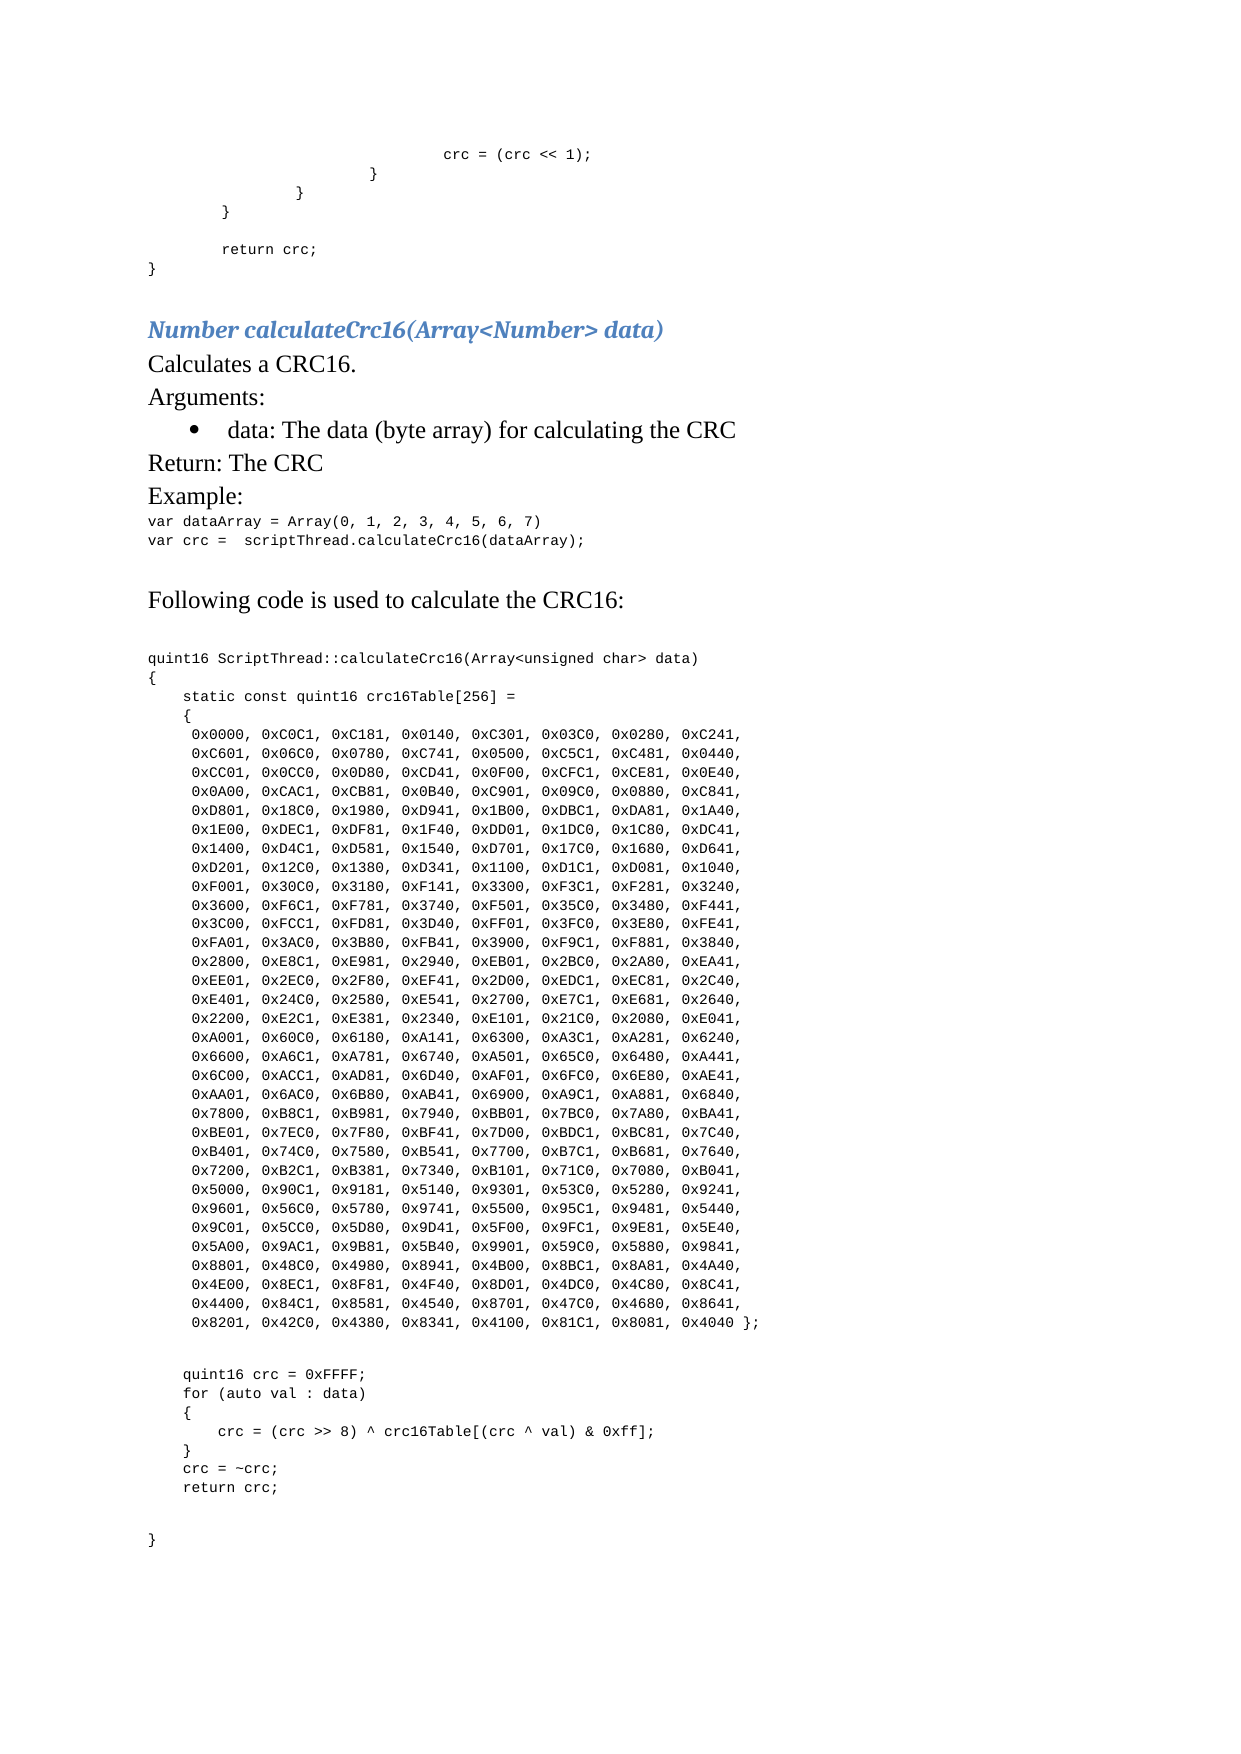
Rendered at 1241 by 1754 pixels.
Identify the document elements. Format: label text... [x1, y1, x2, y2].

text 0xB401, 0x74C0, 0x7580, 0xB541, 0x7700, 0xB7C1, 0xB681, 0x7640, [148, 1144, 1093, 1161]
text return crc; [148, 242, 1093, 259]
text Example: [148, 481, 1093, 510]
text quint16 ScriptThread::calculateCrc16(Array<unsigned char> data) [148, 651, 1093, 668]
text 0xCC01, 0x0CC0, 0x0D80, 0xCD41, 0x0F00, 0xCFC1, 0xCE81, 0x0E40, [148, 765, 1093, 782]
text } [148, 167, 1093, 183]
text 0xD801, 0x18C0, 0x1980, 0xD941, 0x1B00, 0xDBC1, 0xDA81, 0x1A40, [148, 803, 1093, 819]
text 0xFA01, 0x3AC0, 0x3B80, 0xFB41, 0x3900, 0xF9C1, 0xF881, 0x3840, [148, 936, 1093, 952]
text 0x3C00, 0xFCC1, 0xFD81, 0x3D40, 0xFF01, 0x3FC0, 0x3E80, 0xFE41, [148, 917, 1093, 933]
text 0x8801, 0x48C0, 0x4980, 0x8941, 0x4B00, 0x8BC1, 0x8A81, 0x4A40, [148, 1258, 1093, 1274]
text 0xE401, 0x24C0, 0x2580, 0xE541, 0x2700, 0xE7C1, 0xE681, 0x2640, [148, 993, 1093, 1009]
text var dataArray = Array(0, 1, 2, 3, 4, 5, 6, 7) [148, 514, 1093, 531]
text Arguments: [148, 382, 1093, 411]
subtitle Number calculateCrc16(Array<Number> data) [148, 316, 1093, 345]
text 0xD201, 0x12C0, 0x1380, 0xD341, 0x1100, 0xD1C1, 0xD081, 0x1040, [148, 860, 1093, 876]
text 0x4400, 0x84C1, 0x8581, 0x4540, 0x8701, 0x47C0, 0x4680, 0x8641, [148, 1296, 1093, 1312]
text 0x5A00, 0x9AC1, 0x9B81, 0x5B40, 0x9901, 0x59C0, 0x5880, 0x9841, [148, 1239, 1093, 1256]
text { [148, 670, 1093, 687]
text 0xAA01, 0x6AC0, 0x6B80, 0xAB41, 0x6900, 0xA9C1, 0xA881, 0x6840, [148, 1087, 1093, 1104]
text 0x8201, 0x42C0, 0x4380, 0x8341, 0x4100, 0x81C1, 0x8081, 0x4040 }; [148, 1315, 1093, 1331]
text return crc; [148, 1481, 1093, 1497]
text 0x2800, 0xE8C1, 0xE981, 0x2940, 0xEB01, 0x2BC0, 0x2A80, 0xEA41, [148, 955, 1093, 971]
text Calculates a CRC16. [148, 349, 1093, 378]
text static const quint16 crc16Table[256] = [148, 689, 1093, 706]
text 0x0A00, 0xCAC1, 0xCB81, 0x0B40, 0xC901, 0x09C0, 0x0880, 0xC841, [148, 784, 1093, 801]
text } [148, 261, 1093, 278]
text 0xBE01, 0x7EC0, 0x7F80, 0xBF41, 0x7D00, 0xBDC1, 0xBC81, 0x7C40, [148, 1125, 1093, 1142]
text 0x6600, 0xA6C1, 0xA781, 0x6740, 0xA501, 0x65C0, 0x6480, 0xA441, [148, 1049, 1093, 1066]
text 0x1E00, 0xDEC1, 0xDF81, 0x1F40, 0xDD01, 0x1DC0, 0x1C80, 0xDC41, [148, 822, 1093, 838]
text quint16 crc = 0xFFFF; [148, 1367, 1093, 1383]
text 0x1400, 0xD4C1, 0xD581, 0x1540, 0xD701, 0x17C0, 0x1680, 0xD641, [148, 841, 1093, 857]
text 0x7200, 0xB2C1, 0xB381, 0x7340, 0xB101, 0x71C0, 0x7080, 0xB041, [148, 1163, 1093, 1180]
text 0xC601, 0x06C0, 0x0780, 0xC741, 0x0500, 0xC5C1, 0xC481, 0x0440, [148, 746, 1093, 763]
text 0xEE01, 0x2EC0, 0x2F80, 0xEF41, 0x2D00, 0xEDC1, 0xEC81, 0x2C40, [148, 974, 1093, 990]
text crc = (crc >> 8) ^ crc16Table[(crc ^ val) & 0xff]; [148, 1424, 1093, 1440]
text Return: The CRC [148, 448, 1093, 477]
text } [148, 1443, 1093, 1459]
text crc = ~crc; [148, 1462, 1093, 1478]
text var crc = scriptThread.calculateCrc16(dataArray); [148, 533, 1093, 550]
text crc = (crc << 1); [148, 148, 1093, 164]
text 0xF001, 0x30C0, 0x3180, 0xF141, 0x3300, 0xF3C1, 0xF281, 0x3240, [148, 879, 1093, 895]
list data: The data (byte array) for calculating the CRC [190, 415, 1093, 444]
text 0x2200, 0xE2C1, 0xE381, 0x2340, 0xE101, 0x21C0, 0x2080, 0xE041, [148, 1012, 1093, 1028]
text 0x9C01, 0x5CC0, 0x5D80, 0x9D41, 0x5F00, 0x9FC1, 0x9E81, 0x5E40, [148, 1220, 1093, 1237]
text Following code is used to calculate the CRC16: [148, 585, 1093, 614]
text { [148, 1405, 1093, 1421]
text for (auto val : data) [148, 1386, 1093, 1402]
text 0x5000, 0x90C1, 0x9181, 0x5140, 0x9301, 0x53C0, 0x5280, 0x9241, [148, 1182, 1093, 1199]
text } [148, 204, 1093, 221]
text 0x6C00, 0xACC1, 0xAD81, 0x6D40, 0xAF01, 0x6FC0, 0x6E80, 0xAE41, [148, 1068, 1093, 1085]
text 0x4E00, 0x8EC1, 0x8F81, 0x4F40, 0x8D01, 0x4DC0, 0x4C80, 0x8C41, [148, 1277, 1093, 1293]
text 0x3600, 0xF6C1, 0xF781, 0x3740, 0xF501, 0x35C0, 0x3480, 0xF441, [148, 898, 1093, 914]
text 0x0000, 0xC0C1, 0xC181, 0x0140, 0xC301, 0x03C0, 0x0280, 0xC241, [148, 727, 1093, 744]
text } [148, 186, 1093, 202]
text } [148, 1533, 1093, 1549]
text 0x7800, 0xB8C1, 0xB981, 0x7940, 0xBB01, 0x7BC0, 0x7A80, 0xBA41, [148, 1106, 1093, 1123]
text 0xA001, 0x60C0, 0x6180, 0xA141, 0x6300, 0xA3C1, 0xA281, 0x6240, [148, 1031, 1093, 1047]
text { [148, 708, 1093, 725]
text 0x9601, 0x56C0, 0x5780, 0x9741, 0x5500, 0x95C1, 0x9481, 0x5440, [148, 1201, 1093, 1218]
